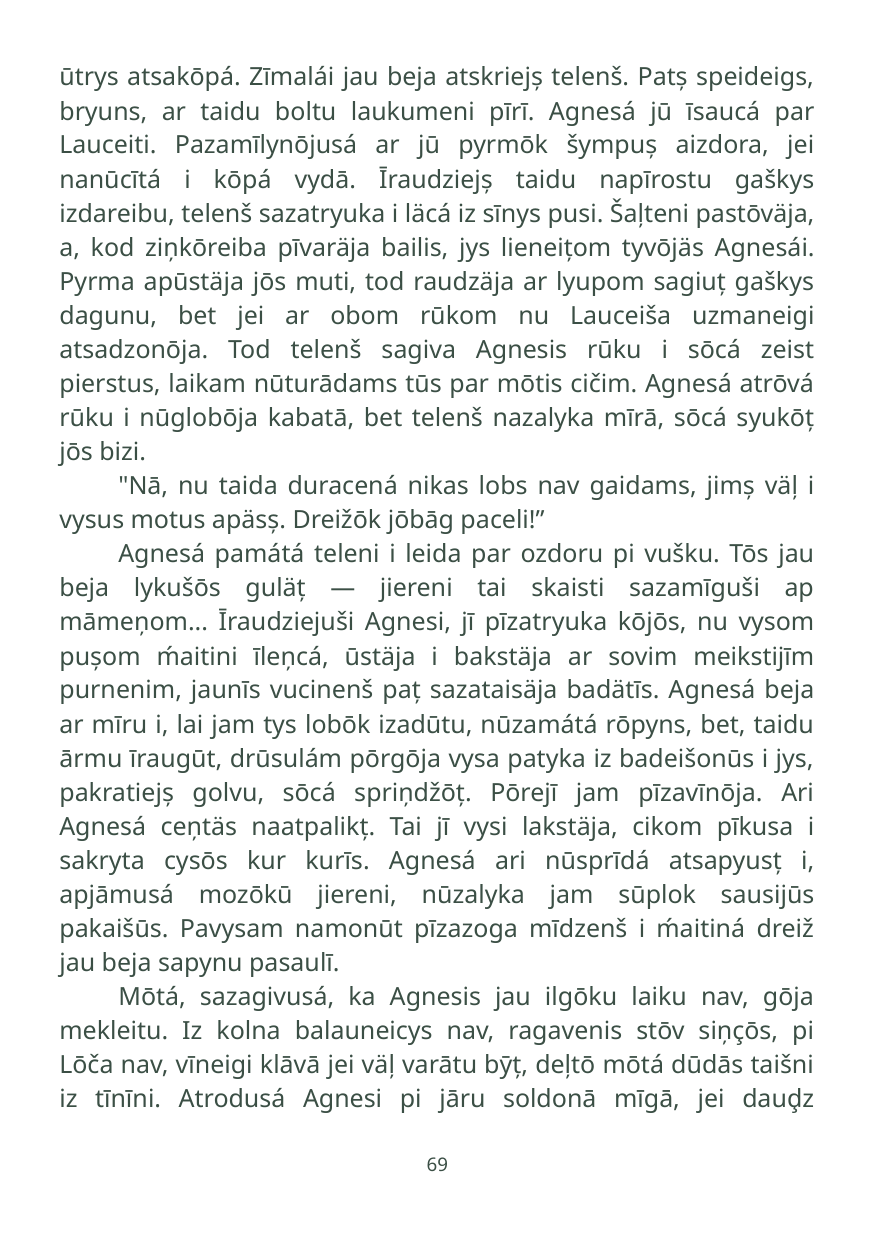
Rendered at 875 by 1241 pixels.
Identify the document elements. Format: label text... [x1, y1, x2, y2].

text Agnesá památá teleni i leida par ozdoru pi vušku. Tōs jau beja lykušōs guläț — jiereni tai skaisti sazamīguši ap māmeņom... Īraudziejuši Agnesi, jī pīzatryuka kōjōs, nu vysom pușom ḿaitini īleņcá, ūstäja i bakstäja ar sovim meikstijīm purnenim, jaunīs vucinenš paț sazataisäja badätīs. Agnesá beja ar mīru i, lai jam tys lobōk izadūtu, nūzamátá rōpyns, bet, taidu ārmu īraugūt, drūsulám pōrgōja vysa patyka iz badeišonūs i jys, pakratiejș golvu, sōcá spriņdžōț. Pōrejī jam pīzavīnōja. Ari Agnesá ceņtäs naatpalikț. Tai jī vysi lakstäja, cikom pīkusa i sakryta cysōs kur kurīs. Agnesá ari nūsprīdá atsapyusț i, apjāmusá mozōkū jiereni, nūzalyka jam sūplok sausijūs pakaišūs. Pavysam namonūt pīzazoga mīdzenš i ḿaitiná dreiž jau beja sapynu pasaulī. [59, 536, 815, 979]
text Mōtá, sazagivusá, ka Agnesis jau ilgōku laiku nav, gōja mekleitu. Iz kolna balauneicys nav, ragavenis stōv siņçōs, pi Lōča nav, vīneigi klāvā jei väļ varātu bȳț, deļtō mōtá dūdās taišni iz tīnīni. Atrodusá Agnesi pi jāru soldonā mīgā, jei dauḑz [59, 979, 815, 1115]
text "Nā, nu taida duracená nikas lobs nav gaidams, jimș väļ i vysus motus apäsș. Dreižōk jōbāg paceli!” [59, 468, 815, 536]
text ūtrys atsakōpá. Zīmalái jau beja atskriejș telenš. Patș speideigs, bryuns, ar taidu boltu laukumeni pīrī. Agnesá jū īsaucá par Lauceiti. Pazamīlynōjusá ar jū pyrmōk šympuș aizdora, jei nanūcītá i kōpá vydā. Īraudziejș taidu napīrostu gaškys izdareibu, telenš sazatryuka i läcá iz sīnys pusi. Šaļteni pastōväja, a, kod ziņkōreiba pīvaräja bailis, jys lieneițom tyvōjäs Agnesái. Pyrma apūstäja jōs muti, tod raudzäja ar lyupom sagiuț gaškys dagunu, bet jei ar obom rūkom nu Lauceiša uzmaneigi atsadzonōja. Tod telenš sagiva Agnesis rūku i sōcá zeist pierstus, laikam nūturādams tūs par mōtis cičim. Agnesá atrōvá rūku i nūglobōja kabatā, bet telenš nazalyka mīrā, sōcá syukōț jōs bizi. [59, 59, 815, 468]
